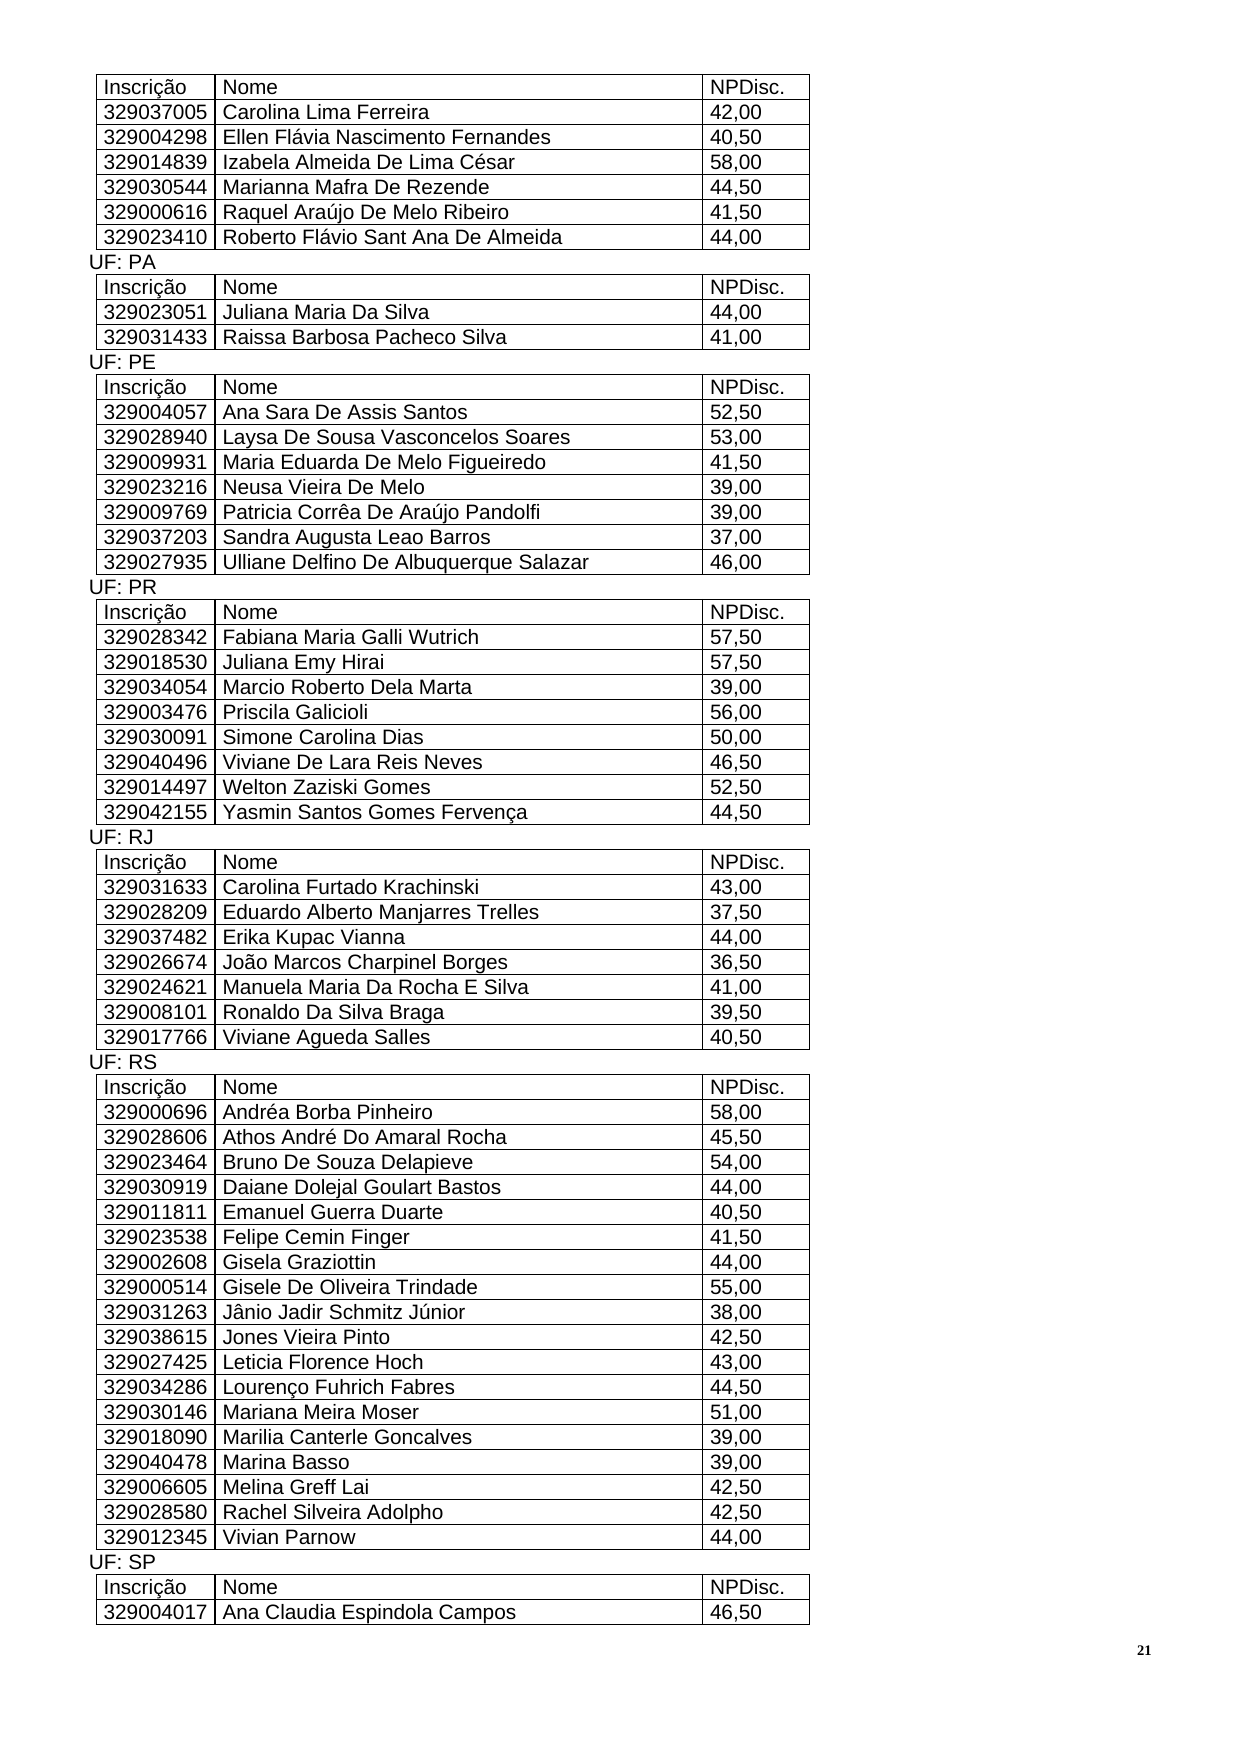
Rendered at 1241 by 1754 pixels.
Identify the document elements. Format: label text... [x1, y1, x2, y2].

table_cell 329023410 [97, 225, 214, 249]
table_cell 57,50 [703, 625, 809, 649]
table_cell 42,50 [703, 1475, 809, 1499]
table_header Nome [216, 1075, 702, 1099]
table_cell Athos André Do Amaral Rocha [216, 1125, 702, 1149]
table_cell Marcio Roberto Dela Marta [216, 675, 702, 699]
table_cell Simone Carolina Dias [216, 725, 702, 749]
table_cell Roberto Flávio Sant Ana De Almeida [216, 225, 702, 249]
table_cell 37,50 [703, 900, 809, 924]
table_cell 329024621 [97, 975, 214, 999]
table_cell Leticia Florence Hoch [216, 1350, 702, 1374]
table_cell 329034054 [97, 675, 214, 699]
table_cell Ulliane Delfino De Albuquerque Salazar [216, 550, 702, 574]
table_cell 43,00 [703, 875, 809, 899]
table_cell 39,00 [703, 475, 809, 499]
table_cell 42,50 [703, 1325, 809, 1349]
table_cell 329030146 [97, 1400, 214, 1424]
table_cell 46,00 [703, 550, 809, 574]
table_cell Neusa Vieira De Melo [216, 475, 702, 499]
table_cell 329000696 [97, 1100, 214, 1124]
table_cell 43,00 [703, 1350, 809, 1374]
table_cell 329034286 [97, 1375, 214, 1399]
table_cell 53,00 [703, 425, 809, 449]
table_cell Viviane De Lara Reis Neves [216, 750, 702, 774]
table_cell 329028580 [97, 1500, 214, 1524]
table_cell 329004057 [97, 400, 214, 424]
table_cell João Marcos Charpinel Borges [216, 950, 702, 974]
table_cell 329028606 [97, 1125, 214, 1149]
table_cell 52,50 [703, 775, 809, 799]
table_cell 51,00 [703, 1400, 809, 1424]
table_cell Rachel Silveira Adolpho [216, 1500, 702, 1524]
table_cell 329000514 [97, 1275, 214, 1299]
table_header NPDisc. [703, 375, 809, 399]
table_cell Raissa Barbosa Pacheco Silva [216, 325, 702, 349]
table_cell Bruno De Souza Delapieve [216, 1150, 702, 1174]
text UF: PR [89, 575, 1152, 599]
table_cell 329018530 [97, 650, 214, 674]
table_cell 41,50 [703, 200, 809, 224]
table_cell 46,50 [703, 750, 809, 774]
table_cell 329003476 [97, 700, 214, 724]
table_cell 329027935 [97, 550, 214, 574]
table_cell Ana Claudia Espindola Campos [216, 1600, 702, 1624]
table_cell 329028940 [97, 425, 214, 449]
table_cell 329017766 [97, 1025, 214, 1049]
table_cell 329037005 [97, 100, 214, 124]
table_cell Welton Zaziski Gomes [216, 775, 702, 799]
table_cell 41,50 [703, 1225, 809, 1249]
table_cell Juliana Maria Da Silva [216, 300, 702, 324]
table_cell 42,00 [703, 100, 809, 124]
text UF: SP [89, 1550, 1152, 1574]
table_header Nome [216, 600, 702, 624]
table_cell 40,50 [703, 125, 809, 149]
table_cell 329009769 [97, 500, 214, 524]
table_header NPDisc. [703, 850, 809, 874]
text UF: PA [89, 250, 1152, 274]
table_cell 329030919 [97, 1175, 214, 1199]
table_cell 45,50 [703, 1125, 809, 1149]
table_cell 41,00 [703, 325, 809, 349]
table_cell Marianna Mafra De Rezende [216, 175, 702, 199]
table_cell 329040478 [97, 1450, 214, 1474]
table_cell 329027425 [97, 1350, 214, 1374]
table_cell 329023538 [97, 1225, 214, 1249]
table_cell Andréa Borba Pinheiro [216, 1100, 702, 1124]
table_cell 329023464 [97, 1150, 214, 1174]
table_cell 329014839 [97, 150, 214, 174]
table_cell 329026674 [97, 950, 214, 974]
table_cell 44,00 [703, 1525, 809, 1549]
table_cell 44,50 [703, 175, 809, 199]
table_cell Marilia Canterle Goncalves [216, 1425, 702, 1449]
table_cell 329012345 [97, 1525, 214, 1549]
table_cell 329002608 [97, 1250, 214, 1274]
table_cell 329023051 [97, 300, 214, 324]
table_header NPDisc. [703, 1575, 809, 1599]
table_cell Vivian Parnow [216, 1525, 702, 1549]
table_cell Laysa De Sousa Vasconcelos Soares [216, 425, 702, 449]
table_header Inscrição [97, 1575, 214, 1599]
table_header NPDisc. [703, 275, 809, 299]
table_cell Emanuel Guerra Duarte [216, 1200, 702, 1224]
table_cell 329037203 [97, 525, 214, 549]
table_header Inscrição [97, 275, 214, 299]
table_cell 329028209 [97, 900, 214, 924]
table_cell 44,00 [703, 1250, 809, 1274]
table_cell 329040496 [97, 750, 214, 774]
table_cell 41,50 [703, 450, 809, 474]
table_cell Jones Vieira Pinto [216, 1325, 702, 1349]
table_cell 36,50 [703, 950, 809, 974]
table_cell 44,00 [703, 1175, 809, 1199]
table_cell 329038615 [97, 1325, 214, 1349]
table_header Nome [216, 1575, 702, 1599]
table_cell 44,50 [703, 800, 809, 824]
table_cell Priscila Galicioli [216, 700, 702, 724]
text UF: PE [89, 350, 1152, 374]
table_cell 52,50 [703, 400, 809, 424]
table_cell 50,00 [703, 725, 809, 749]
table_header Nome [216, 850, 702, 874]
table_cell Sandra Augusta Leao Barros [216, 525, 702, 549]
table_cell 39,00 [703, 675, 809, 699]
table_cell 329031263 [97, 1300, 214, 1324]
table_cell Gisela Graziottin [216, 1250, 702, 1274]
table_cell 40,50 [703, 1200, 809, 1224]
table_cell 329031433 [97, 325, 214, 349]
table_cell Ronaldo Da Silva Braga [216, 1000, 702, 1024]
table_header Nome [216, 275, 702, 299]
table_cell Juliana Emy Hirai [216, 650, 702, 674]
table_cell Jânio Jadir Schmitz Júnior [216, 1300, 702, 1324]
table_cell Daiane Dolejal Goulart Bastos [216, 1175, 702, 1199]
table_cell 329011811 [97, 1200, 214, 1224]
table_cell 329006605 [97, 1475, 214, 1499]
table_cell 329028342 [97, 625, 214, 649]
table_header Nome [216, 375, 702, 399]
table_cell 57,50 [703, 650, 809, 674]
table_cell Mariana Meira Moser [216, 1400, 702, 1424]
table_header Inscrição [97, 375, 214, 399]
table_cell 329030091 [97, 725, 214, 749]
table_cell 329030544 [97, 175, 214, 199]
table_header NPDisc. [703, 75, 809, 99]
table_cell 54,00 [703, 1150, 809, 1174]
table_cell Carolina Lima Ferreira [216, 100, 702, 124]
table_cell 329031633 [97, 875, 214, 899]
table_cell 44,50 [703, 1375, 809, 1399]
table_cell 44,00 [703, 925, 809, 949]
table_cell 329004298 [97, 125, 214, 149]
table_header Nome [216, 75, 702, 99]
table_header Inscrição [97, 600, 214, 624]
table_cell Maria Eduarda De Melo Figueiredo [216, 450, 702, 474]
table_cell 46,50 [703, 1600, 809, 1624]
table_cell Eduardo Alberto Manjarres Trelles [216, 900, 702, 924]
table_cell 40,50 [703, 1025, 809, 1049]
table_cell Carolina Furtado Krachinski [216, 875, 702, 899]
table_header Inscrição [97, 850, 214, 874]
table_cell 41,00 [703, 975, 809, 999]
table_cell 329023216 [97, 475, 214, 499]
table_cell Marina Basso [216, 1450, 702, 1474]
text UF: RS [89, 1050, 1152, 1074]
table_cell Manuela Maria Da Rocha E Silva [216, 975, 702, 999]
table_cell 55,00 [703, 1275, 809, 1299]
table_cell Raquel Araújo De Melo Ribeiro [216, 200, 702, 224]
table_cell 329008101 [97, 1000, 214, 1024]
table_cell Ellen Flávia Nascimento Fernandes [216, 125, 702, 149]
table_cell Izabela Almeida De Lima César [216, 150, 702, 174]
table_cell 39,50 [703, 1000, 809, 1024]
table_cell Felipe Cemin Finger [216, 1225, 702, 1249]
table_cell Patricia Corrêa De Araújo Pandolfi [216, 500, 702, 524]
table_cell 38,00 [703, 1300, 809, 1324]
table_cell 44,00 [703, 225, 809, 249]
table_cell 37,00 [703, 525, 809, 549]
table_cell 56,00 [703, 700, 809, 724]
table_cell Erika Kupac Vianna [216, 925, 702, 949]
table_header NPDisc. [703, 1075, 809, 1099]
table_cell 329014497 [97, 775, 214, 799]
table_cell 329000616 [97, 200, 214, 224]
table_cell 39,00 [703, 500, 809, 524]
table_cell 44,00 [703, 300, 809, 324]
table_cell Yasmin Santos Gomes Fervença [216, 800, 702, 824]
table_cell 58,00 [703, 150, 809, 174]
table_header Inscrição [97, 75, 214, 99]
table_cell 329018090 [97, 1425, 214, 1449]
table_header NPDisc. [703, 600, 809, 624]
table_cell 42,50 [703, 1500, 809, 1524]
table_cell 329004017 [97, 1600, 214, 1624]
table_cell 329037482 [97, 925, 214, 949]
text UF: RJ [89, 825, 1152, 849]
table_cell 39,00 [703, 1450, 809, 1474]
table_cell Fabiana Maria Galli Wutrich [216, 625, 702, 649]
table_header Inscrição [97, 1075, 214, 1099]
table_cell 329009931 [97, 450, 214, 474]
table_cell 58,00 [703, 1100, 809, 1124]
table_cell Melina Greff Lai [216, 1475, 702, 1499]
table_cell 329042155 [97, 800, 214, 824]
table_cell Ana Sara De Assis Santos [216, 400, 702, 424]
table_cell 39,00 [703, 1425, 809, 1449]
table_cell Lourenço Fuhrich Fabres [216, 1375, 702, 1399]
table_cell Gisele De Oliveira Trindade [216, 1275, 702, 1299]
table_cell Viviane Agueda Salles [216, 1025, 702, 1049]
